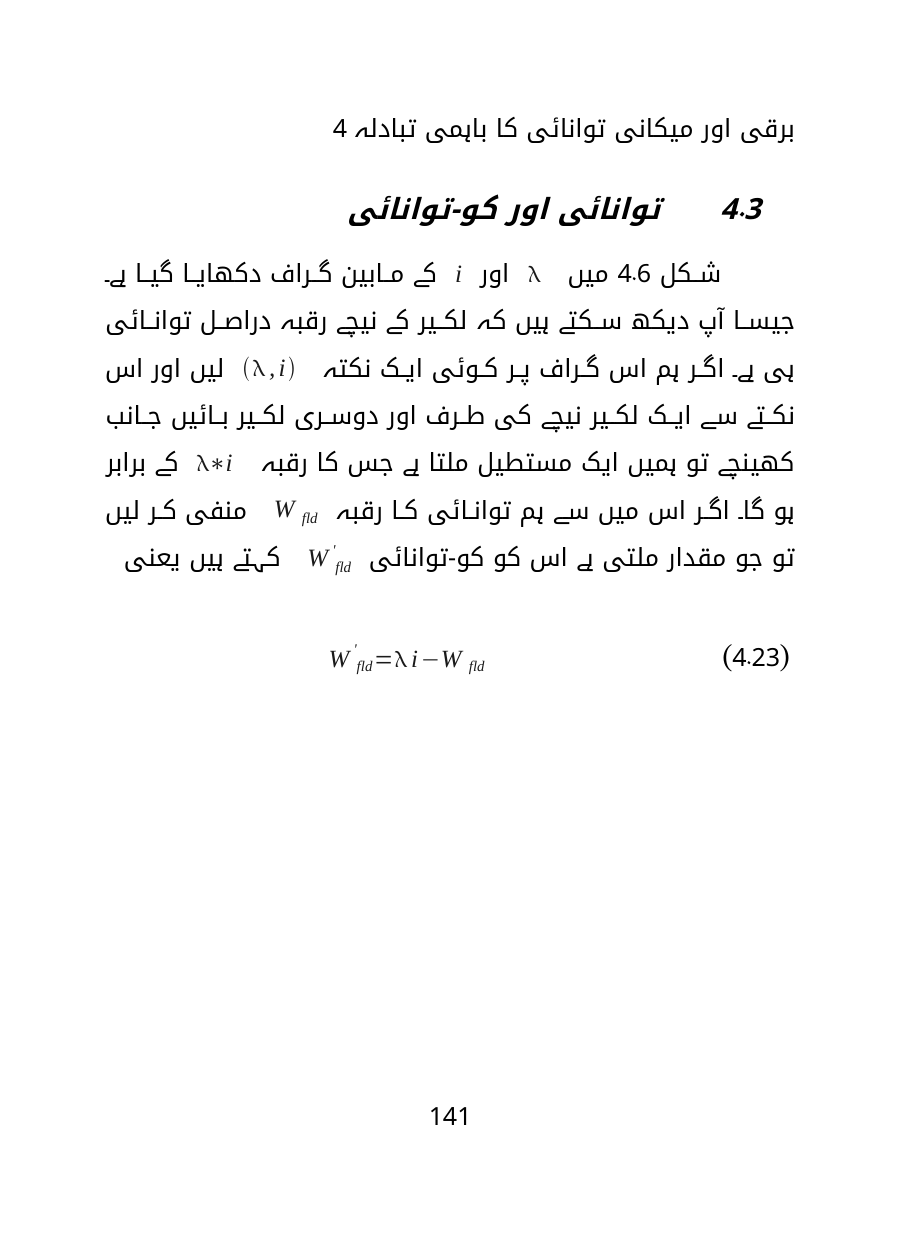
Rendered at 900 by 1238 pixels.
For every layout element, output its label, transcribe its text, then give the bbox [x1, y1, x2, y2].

table_header [105, 629, 699, 700]
table_header (4.23) [699, 629, 795, 700]
text شکل 4.6 میں اورکے مابین گراف دکھایا گیا ہے۔ جیسا آپ دیکھ سکتے ہیں کہ لکیر کے نیچے رقبہ دراصل توانائی ہی ہے۔ اگر ہم اس گراف پر کوئی ایک نکتہ لیں اور اس نکتے سے ایک لکیر نیچے کی طرف اور دوسری لکیر بائیں جانب کھینچے تو ہمیں ایک مستطیل ملتا ہے جس کا رقبہ کے برابر ہو گا۔ اگر اس میں سے ہم توانائی کا رقبہ منفی کر لیں تو جو مقدار ملتی ہے اس کو کو-توانائی کہتے ہیں یعنی [105, 250, 795, 582]
subtitle توانائی اور کو-توانائی [105, 182, 720, 238]
